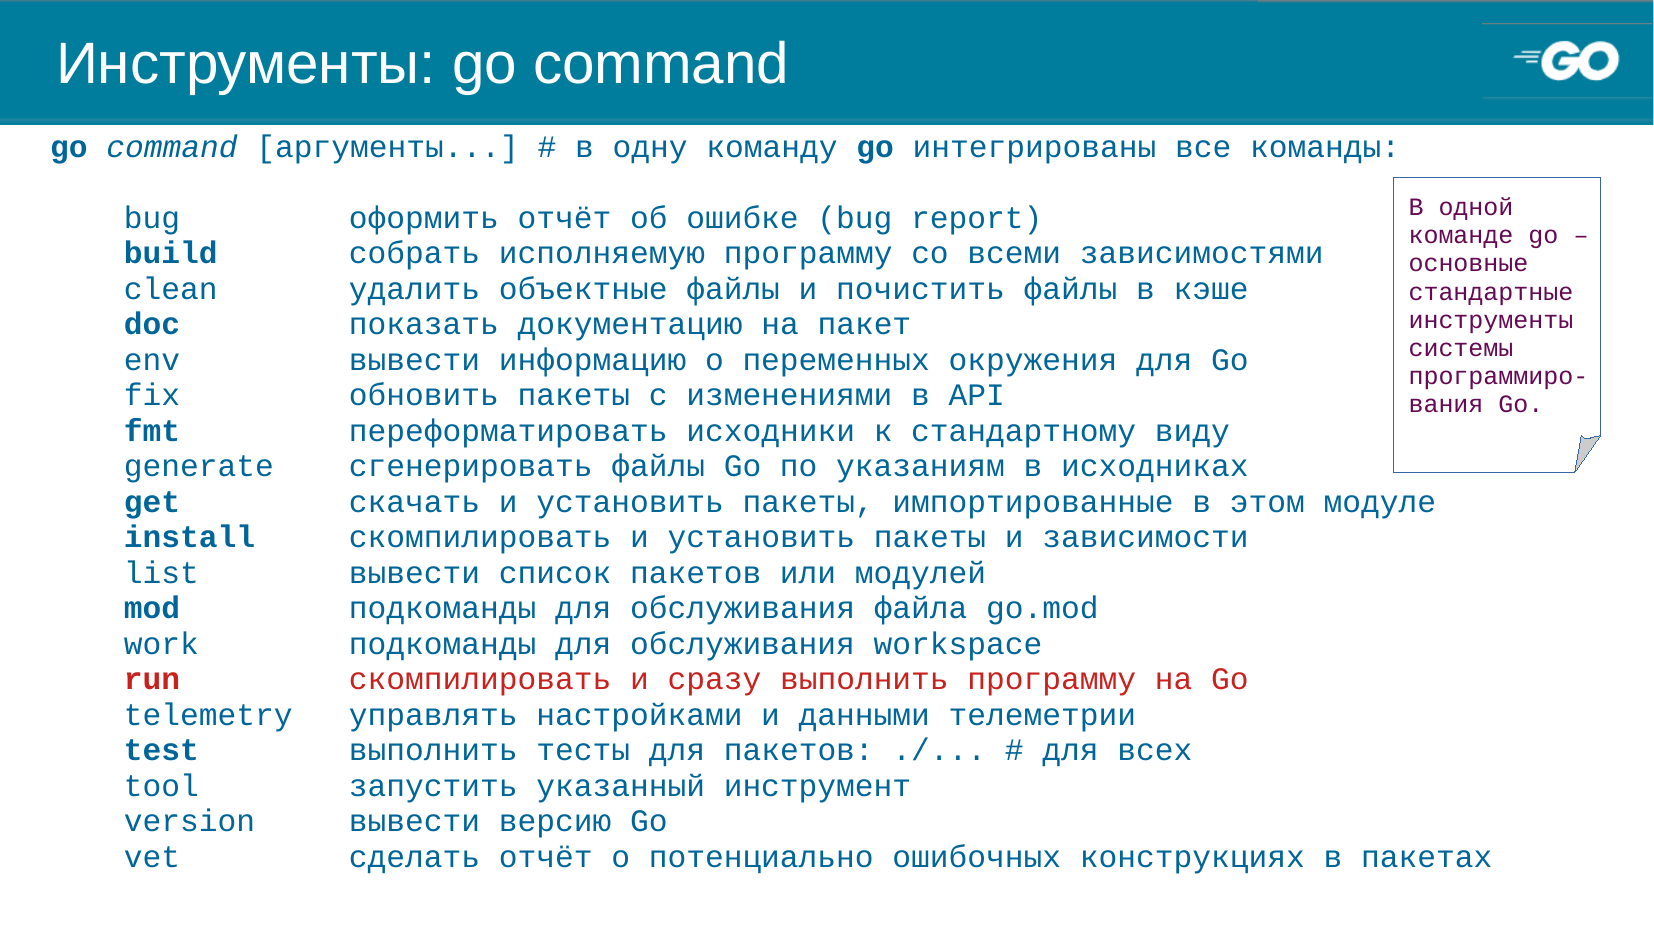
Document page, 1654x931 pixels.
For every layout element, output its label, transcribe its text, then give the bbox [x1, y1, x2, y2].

picture [1542, 41, 1619, 81]
text_box В одной команде go ‒ основные стандартные инструменты системы программиро- вания Go. [1393, 177, 1601, 473]
text_box go command [аргументы...] # в одну команду go интегрированы все команды: bug оформить отчёт об ошибке (bug report) build собрать исполняемую программу со всеми зависимостями clean удалить объектные файлы и почистить файлы в кэше doc показать документацию на пакет env вывести информацию о переменных окружения для Go fix обновить пакеты с изменениями в API fmt переформатировать исходники к стандартному виду generate сгенерировать файлы Go по указаниям в исходниках get скачать и установить пакеты, импортированные в этом модуле install скомпилировать и установить пакеты и зависимости list вывести список пакетов или модулей mod подкоманды для обслуживания файла go.mod work подкоманды для обслуживания workspace run скомпилировать и сразу выполнить программу на Go telemetry управлять настройками и данными телеметрии test выполнить тесты для пакетов: ./... # для всех tool запустить указанный инструмент version вывести версию Go vet сделать отчёт о потенциально ошибочных конструкциях в пакетах [35, 124, 1619, 898]
text_box Инструменты: go command [41, 23, 1495, 104]
